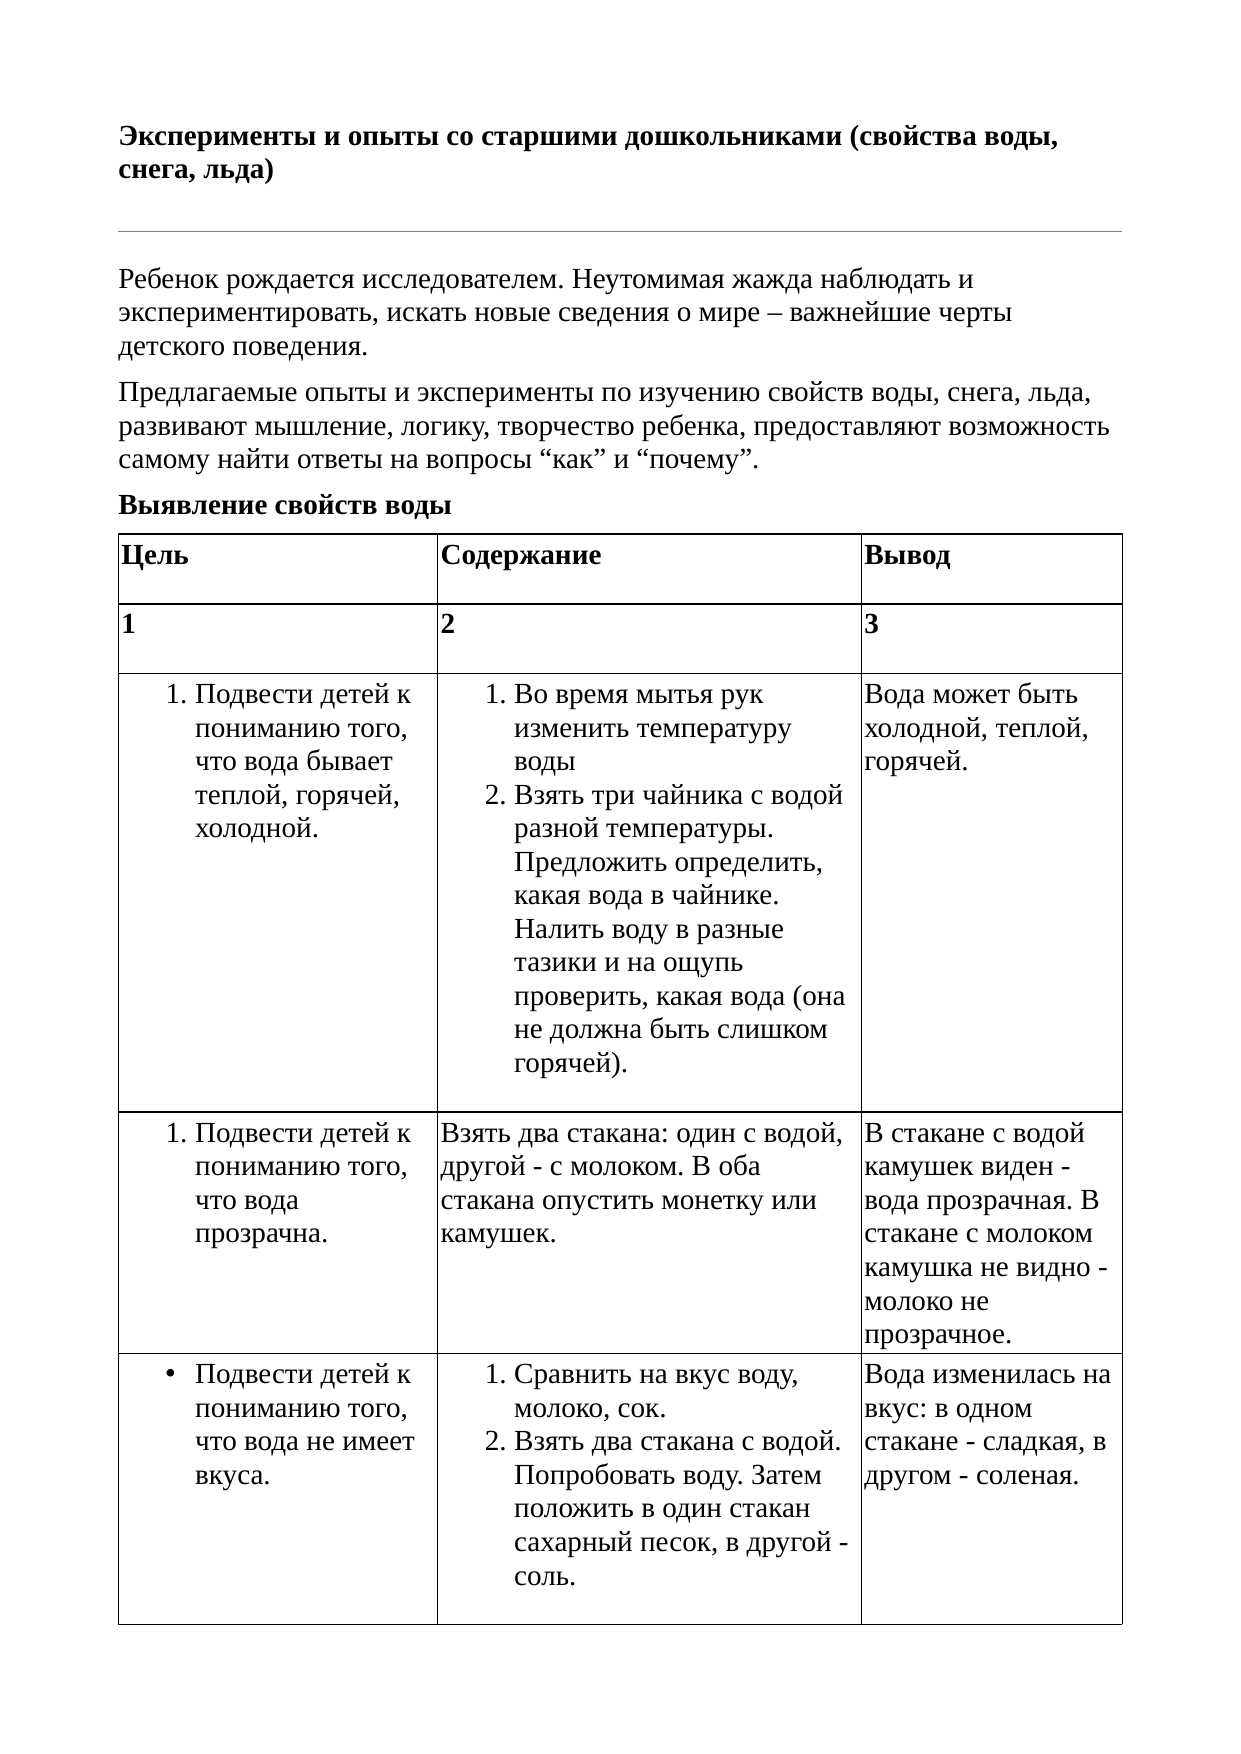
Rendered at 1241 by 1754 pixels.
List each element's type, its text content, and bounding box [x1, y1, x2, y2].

table_cell Взять два стакана: один с водой, другой - с молоком. В оба стакана опустить монетку или камушек. [438, 1113, 861, 1353]
text Выявление свойств воды [118, 487, 1122, 521]
table_cell Подвести детей к пониманию того, что вода прозрачна. [119, 1113, 437, 1353]
table_header Вывод [862, 535, 1122, 603]
table_cell В стакане с водой камушек виден - вода прозрачная. В стакане с молоком камушка не видно - молоко не прозрачное. [862, 1113, 1122, 1353]
table_header Цель [119, 535, 437, 603]
table_cell Подвести детей к пониманию того, что вода бывает теплой, горячей, холодной. [119, 674, 437, 1111]
text Ребенок рождается исследователем. Неутомимая жажда наблюдать и экспериментировать, искать новые сведения о мире – важнейшие черты детского поведения. [118, 261, 1122, 362]
table_cell 3 [862, 605, 1122, 673]
text Предлагаемые опыты и эксперименты по изучению свойств воды, снега, льда, развивают мышление, логику, творчество ребенка, предоставляют возможность самому найти ответы на вопросы “как” и “почему”. [118, 374, 1122, 475]
table_cell Во время мытья рук изменить температуру воды Взять три чайника с водой разной температуры. Предложить определить, какая вода в чайнике. Налить воду в разные тазики и на ощупь проверить, какая вода (она не должна быть слишком горячей). [438, 674, 861, 1111]
table_cell 2 [438, 605, 861, 673]
table_header Содержание [438, 535, 861, 603]
table_cell Сравнить на вкус воду, молоко, сок. Взять два стакана с водой. Попробовать воду. Затем положить в один стакан сахарный песок, в другой - соль. [438, 1354, 861, 1624]
table_cell Вода может быть холодной, теплой, горячей. [862, 674, 1122, 1111]
subtitle Эксперименты и опыты со старшими дошкольниками (свойства воды, снега, льда) [118, 118, 1122, 185]
table_cell Вода изменилась на вкус: в одном стакане - сладкая, в другом - соленая. [862, 1354, 1122, 1624]
table_cell 1 [119, 605, 437, 673]
table_cell Подвести детей к пониманию того, что вода не имеет вкуса. [119, 1354, 437, 1624]
